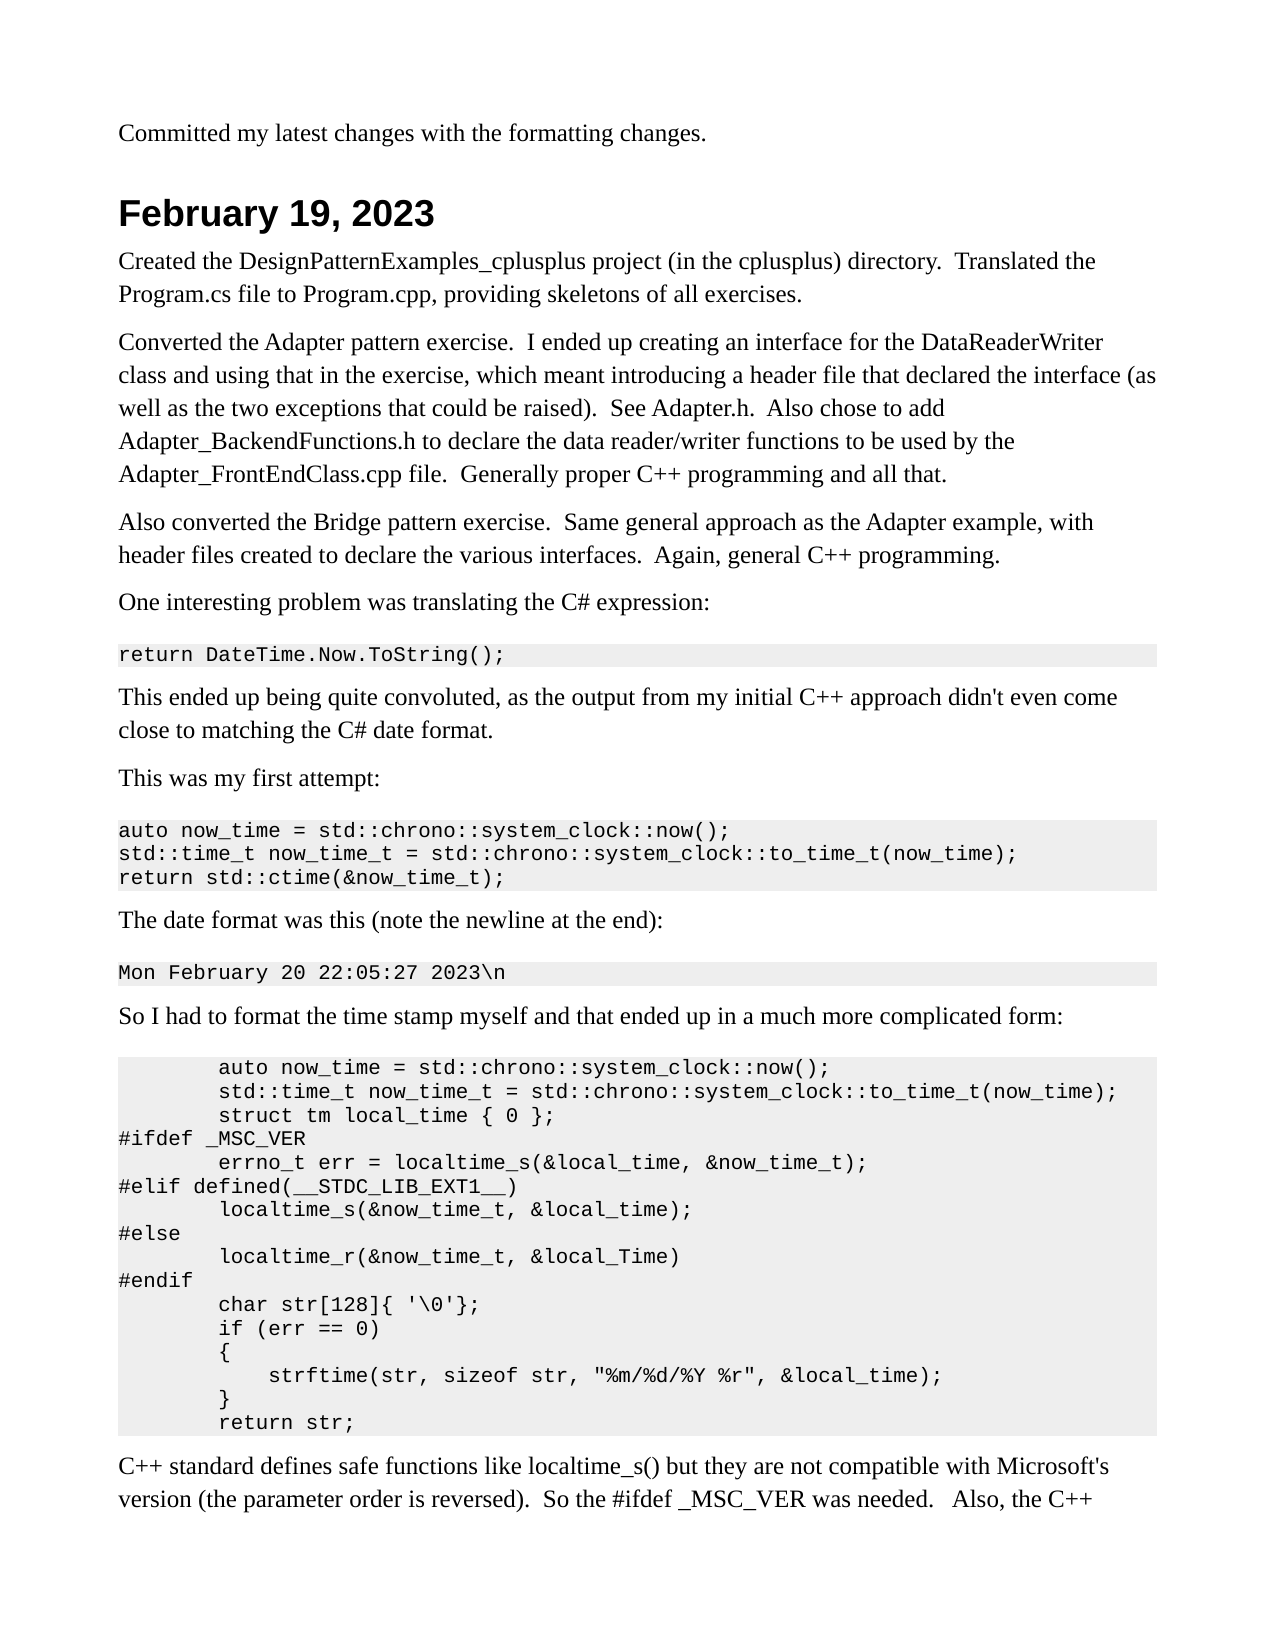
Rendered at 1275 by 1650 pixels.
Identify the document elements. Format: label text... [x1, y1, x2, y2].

text #else [118, 1223, 1157, 1247]
text std::time_t now_time_t = std::chrono::system_clock::to_time_t(now_time); [118, 1081, 1157, 1105]
text This was my first attempt: [118, 763, 1157, 792]
text Committed my latest changes with the formatting changes. [118, 118, 1157, 147]
text strftime(str, sizeof str, "%m/%d/%Y %r", &local_time); [118, 1365, 1157, 1388]
text return DateTime.Now.ToString(); [118, 644, 1157, 667]
text Also converted the Bridge pattern exercise. Same general approach as the Adapter example, with header files created to declare the various interfaces. Again, general C++ programming. [118, 507, 1157, 568]
text So I had to format the time stamp myself and that ended up in a much more complicated form: [118, 1001, 1157, 1029]
text std::time_t now_time_t = std::chrono::system_clock::to_time_t(now_time); [118, 843, 1157, 867]
text #elif defined(__STDC_LIB_EXT1__) [118, 1176, 1157, 1199]
text if (err == 0) [118, 1317, 1157, 1341]
text Converted the Adapter pattern exercise. I ended up creating an interface for the DataReaderWriter class and using that in the exercise, which meant introducing a header file that declared the interface (as well as the two exceptions that could be raised). See Adapter.h. Also chose to add Adapter_BackendFunctions.h to declare the data reader/writer functions to be used by the Adapter_FrontEndClass.cpp file. Generally proper C++ programming and all that. [118, 327, 1157, 488]
text { [118, 1341, 1157, 1365]
text C++ standard defines safe functions like localtime_s() but they are not compatible with Microsoft's version (the parameter order is reversed). So the #ifdef _MSC_VER was needed. Also, the C++ [118, 1451, 1157, 1512]
text This ended up being quite convoluted, as the output from my initial C++ approach didn't even come close to matching the C# date format. [118, 682, 1157, 744]
text One interesting problem was translating the C# expression: [118, 587, 1157, 616]
text struct tm local_time { 0 }; [118, 1105, 1157, 1128]
text The date format was this (note the newline at the end): [118, 906, 1157, 934]
text errno_t err = localtime_s(&local_time, &now_time_t); [118, 1152, 1157, 1176]
text #endif [118, 1270, 1157, 1294]
text return str; [118, 1412, 1157, 1436]
text Created the DesignPatternExamples_cplusplus project (in the cplusplus) directory. Translated the Program.cs file to Program.cpp, providing skeletons of all exercises. [118, 246, 1157, 308]
subtitle February 19, 2023 [118, 191, 1157, 234]
text auto now_time = std::chrono::system_clock::now(); [118, 1057, 1157, 1081]
text char str[128]{ '\0'}; [118, 1294, 1157, 1317]
text localtime_s(&now_time_t, &local_time); [118, 1199, 1157, 1223]
text #ifdef _MSC_VER [118, 1128, 1157, 1152]
text } [118, 1388, 1157, 1412]
text localtime_r(&now_time_t, &local_Time) [118, 1247, 1157, 1270]
text return std::ctime(&now_time_t); [118, 867, 1157, 891]
text auto now_time = std::chrono::system_clock::now(); [118, 820, 1157, 843]
text Mon February 20 22:05:27 2023\n [118, 962, 1157, 986]
